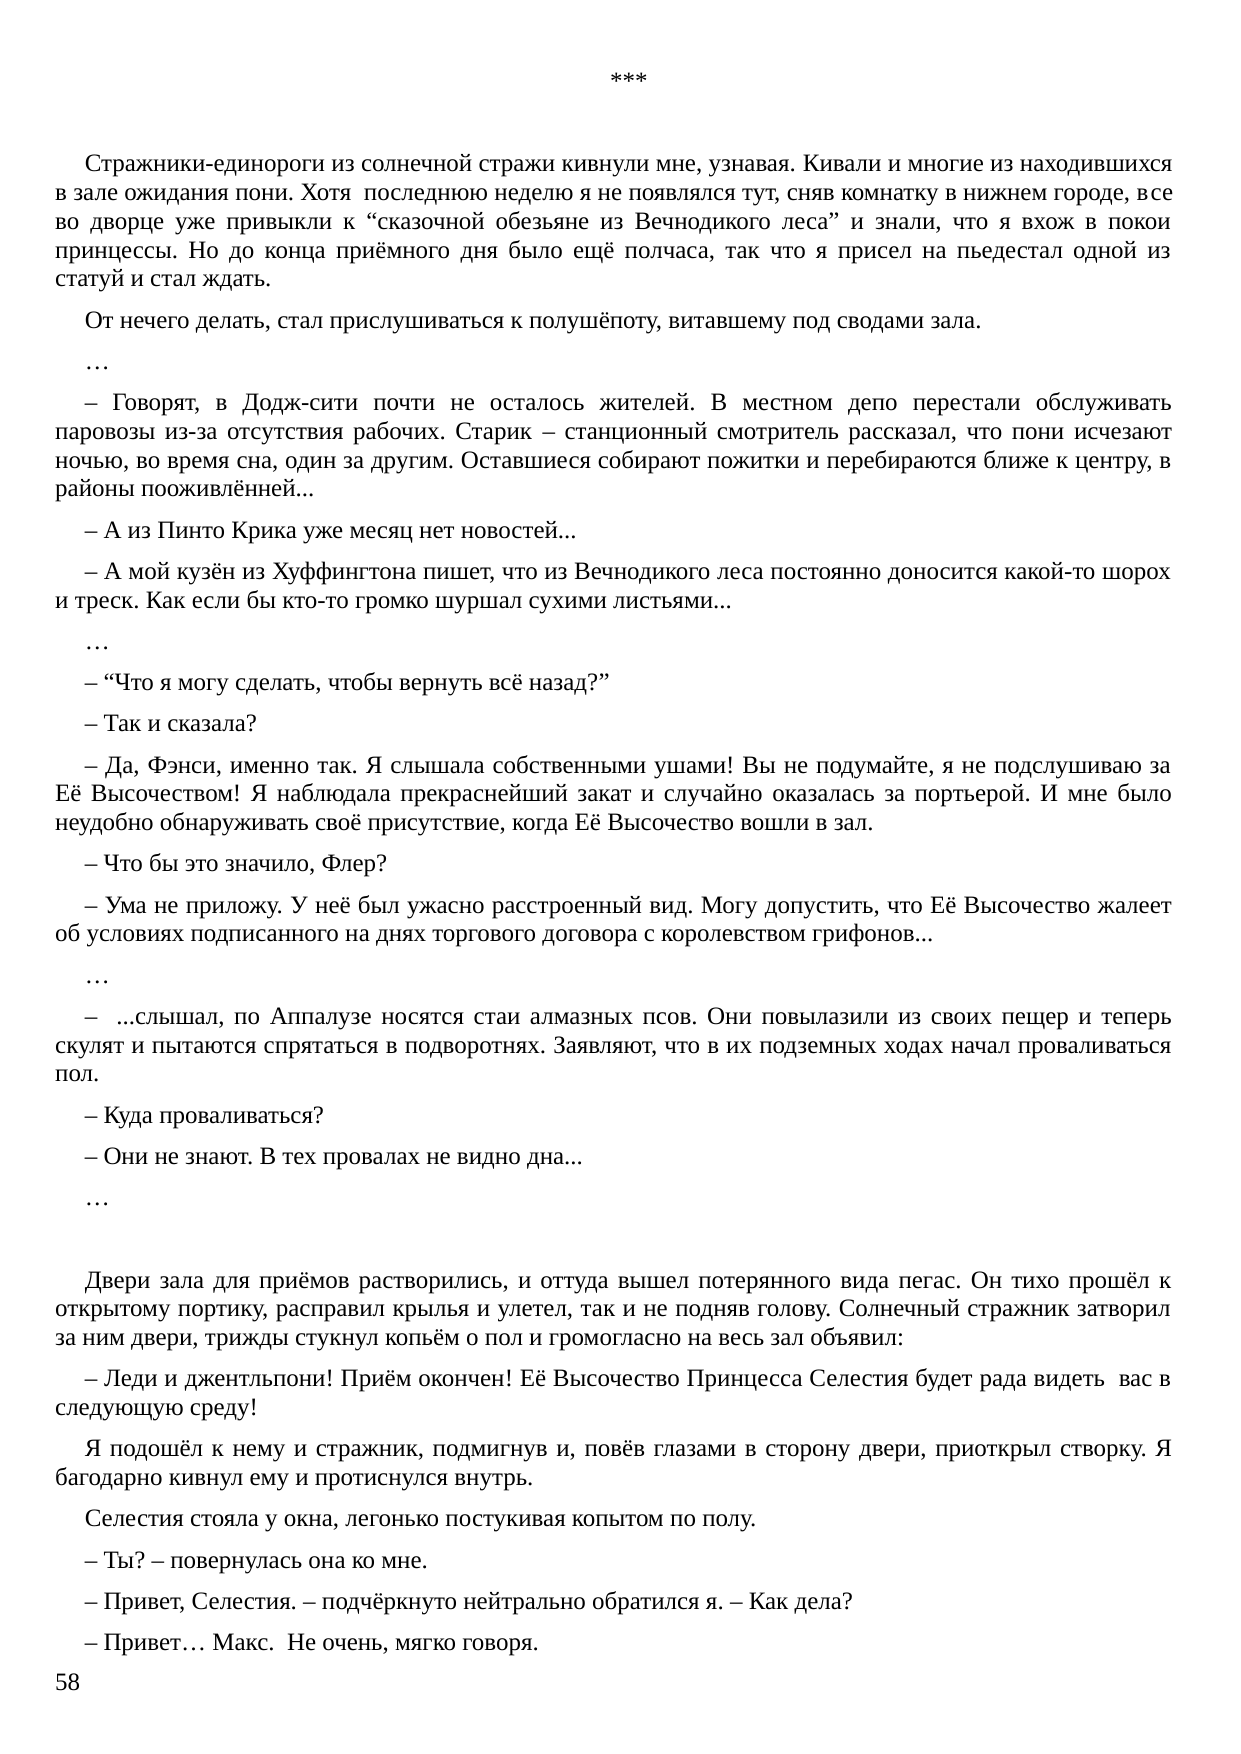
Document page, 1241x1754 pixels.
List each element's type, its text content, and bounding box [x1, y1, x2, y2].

text – Ума не приложу. У неё был ужасно расстроенный вид. Могу допустить, что Её Высочество жалеет об условиях подписанного на днях торгового договора с королевством грифонов... [55, 890, 1173, 947]
text Двери зала для приёмов растворились, и оттуда вышел потерянного вида пегас. Он тихо прошёл к открытому портику, расправил крылья и улетел, так и не подняв голову. Солнечный стражник затворил за ним двери, трижды стукнул копьём о пол и громогласно на весь зал объявил: [55, 1265, 1173, 1351]
text – Да, Фэнси, именно так. Я слышала собственными ушами! Вы не подумайте, я не подслушиваю за Её Высочеством! Я наблюдала прекраснейший закат и случайно оказалась за портьерой. И мне было неудобно обнаруживать своё присутствие, когда Её Высочество вошли в зал. [55, 750, 1173, 836]
text – Говорят, в Додж-сити почти не осталось жителей. В местном депо перестали обслуживать паровозы из-за отсутствия рабочих. Старик – станционный смотритель рассказал, что пони исчезают ночью, во время сна, один за другим. Оставшиеся собирают пожитки и перебираются ближе к центру, в районы пооживлённей... [55, 387, 1173, 502]
text Селестия стояла у окна, легонько постукивая копытом по полу. [55, 1503, 1173, 1532]
text – Куда проваливаться? [55, 1100, 1173, 1128]
text – ...слышал, по Аппалузе носятся стаи алмазных псов. Они повылазили из своих пещер и теперь скулят и пытаются спрятаться в подворотнях. Заявляют, что в их подземных ходах начал проваливаться пол. [55, 1001, 1173, 1087]
text Стражники-единороги из солнечной стражи кивнули мне, узнавая. Кивали и многие из находившихся в зале ожидания пони. Хотя последнюю неделю я не появлялся тут, сняв комнатку в нижнем городе, все во дворце уже привыкли к “сказочной обезьяне из Вечнодикого леса” и знали, что я вхож в покои принцессы. Но до конца приёмного дня было ещё полчаса, так что я присел на пьедестал одной из статуй и стал ждать. [55, 148, 1173, 292]
text – “Что я могу сделать, чтобы вернуть всё назад?” [55, 667, 1173, 696]
text … [55, 346, 1173, 375]
text – Что бы это значило, Флер? [55, 848, 1173, 877]
text – Привет… Макс. Не очень, мягко говоря. [55, 1627, 1173, 1656]
text – Привет, Селестия. – подчёркнуто нейтрально обратился я. – Как дела? [55, 1586, 1173, 1615]
text … [55, 960, 1173, 988]
text – А мой кузён из Хуффингтона пишет, что из Вечнодикого леса постоянно доносится какой-то шорох и треск. Как если бы кто-то громко шуршал сухими листьями... [55, 556, 1173, 613]
text … [55, 1182, 1173, 1211]
text – А из Пинто Крика уже месяц нет новостей... [55, 515, 1173, 543]
text От нечего делать, стал прислушиваться к полушёпоту, витавшему под сводами зала. [55, 305, 1173, 333]
text – Так и сказала? [55, 708, 1173, 737]
text Я подошёл к нему и стражник, подмигнув и, повёв глазами в сторону двери, приоткрыл створку. Я багодарно кивнул ему и протиснулся внутрь. [55, 1433, 1173, 1491]
text – Леди и джентльпони! Приём окончен! Её Высочество Принцесса Селестия будет рада видеть вас в следующую среду! [55, 1363, 1173, 1421]
text – Они не знают. В тех провалах не видно дна... [55, 1141, 1173, 1170]
text – Ты? – повернулась она ко мне. [55, 1545, 1173, 1573]
text … [55, 626, 1173, 655]
text *** [55, 66, 1173, 95]
